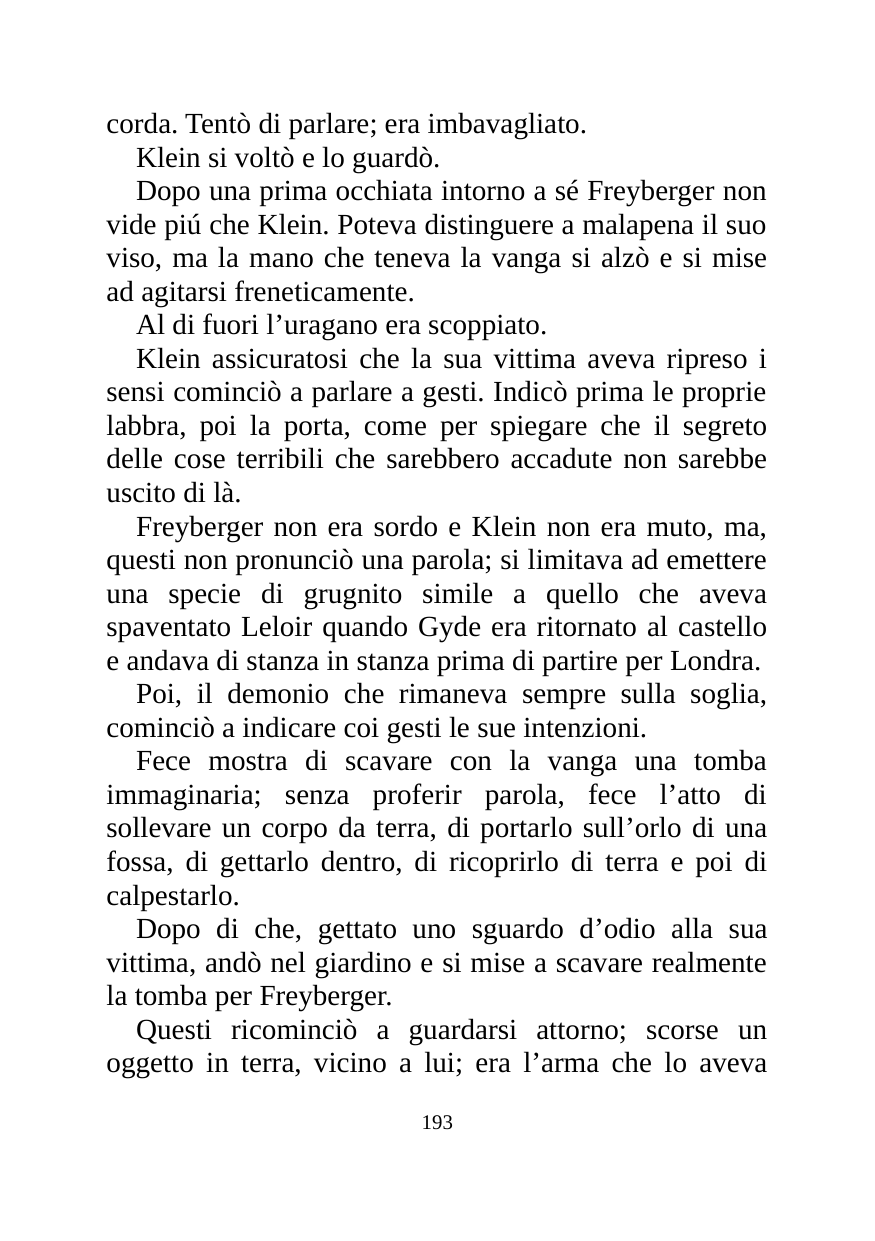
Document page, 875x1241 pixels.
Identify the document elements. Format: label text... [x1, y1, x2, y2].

text Dopo una prima occhiata intorno a sé Freyberger non vide piú che Klein. Poteva distinguere a malapena il suo viso, ma la mano che teneva la vanga si alzò e si mise ad agitarsi freneticamente. [106, 173, 768, 307]
text Klein assicuratosi che la sua vittima aveva ripreso i sensi cominciò a parlare a gesti. Indicò prima le proprie labbra, poi la porta, come per spiegare che il segreto delle cose terribili che sarebbero accadute non sarebbe uscito di là. [106, 341, 768, 509]
text Dopo di che, gettato uno sguardo d’odio alla sua vittima, andò nel giardino e si mise a scavare realmente la tomba per Freyberger. [106, 911, 768, 1012]
text Questi ricominciò a guardarsi attorno; scorse un oggetto in terra, vicino a lui; era l’arma che lo aveva [106, 1012, 768, 1079]
text Fece mostra di scavare con la vanga una tomba immaginaria; senza proferir parola, fece l’atto di sollevare un corpo da terra, di portarlo sull’orlo di una fossa, di gettarlo dentro, di ricoprirlo di terra e poi di calpestarlo. [106, 743, 768, 911]
text Freyberger non era sordo e Klein non era muto, ma, questi non pronunciò una parola; si limitava ad emettere una specie di grugnito simile a quello che aveva spaventato Leloir quando Gyde era ritornato al castello e andava di stanza in stanza prima di partire per Londra. [106, 509, 768, 676]
text corda. Tentò di parlare; era imbavagliato. [106, 106, 768, 140]
text Klein si voltò e lo guardò. [106, 140, 768, 173]
text Al di fuori l’uragano era scoppiato. [106, 307, 768, 341]
text Poi, il demonio che rimaneva sempre sulla soglia, cominciò a indicare coi gesti le sue intenzioni. [106, 676, 768, 743]
